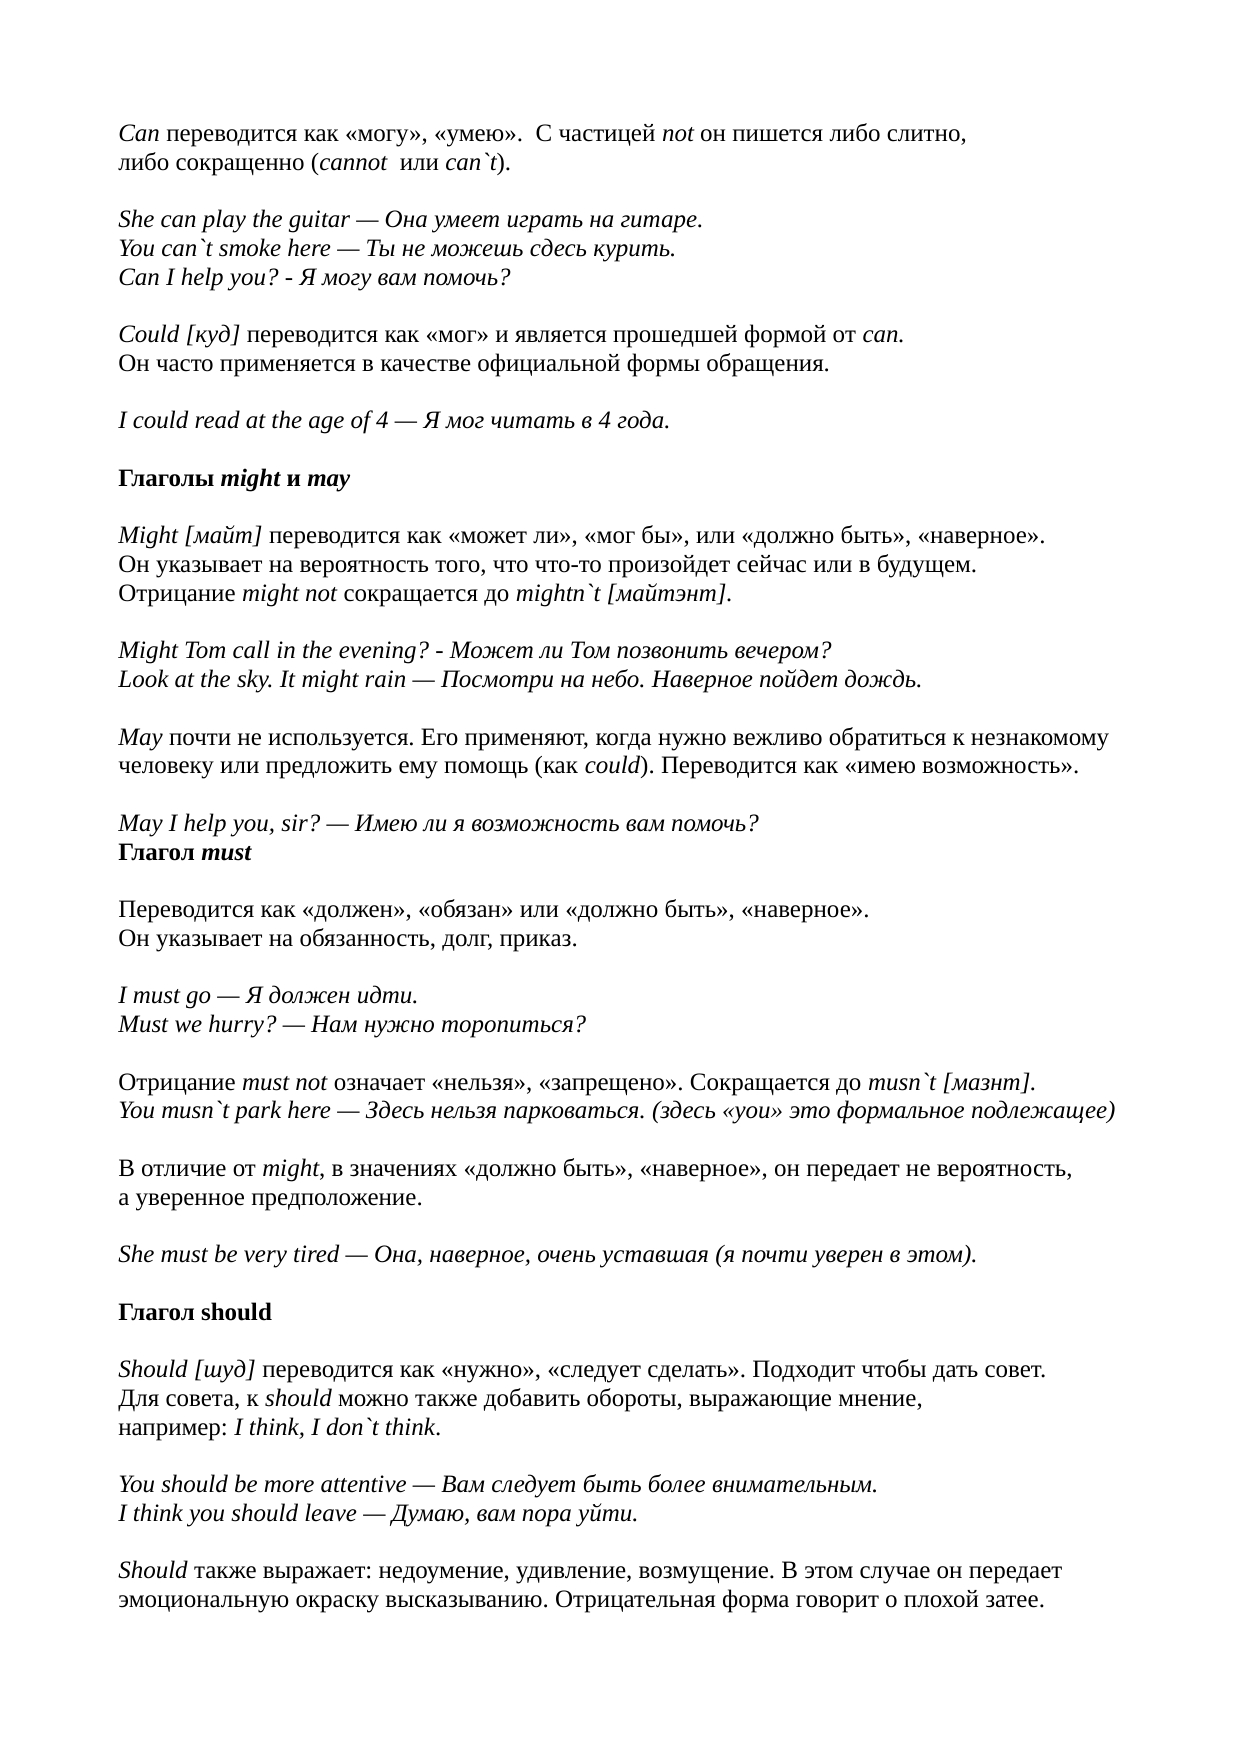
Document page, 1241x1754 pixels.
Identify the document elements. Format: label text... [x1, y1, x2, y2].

text например: I think, I don`t think. [118, 1412, 1122, 1441]
text Он указывает на обязанность, долг, приказ. [118, 923, 1122, 952]
text You can`t smoke here — Ты не можешь сдесь курить. [118, 233, 1122, 262]
text Глаголы might и may [118, 463, 1122, 492]
text Глагол should [118, 1297, 1122, 1326]
text Could [куд] переводится как «мог» и является прошедшей формой от can. [118, 319, 1122, 348]
text Might [майт] переводится как «может ли», «мог бы», или «должно быть», «наверное». [118, 521, 1122, 549]
text Он часто применяется в качестве официальной формы обращения. [118, 348, 1122, 377]
text Переводится как «должен», «обязан» или «должно быть», «наверное». [118, 894, 1122, 923]
text Отрицание must not означает «нельзя», «запрещено». Сокращается до musn`t [мазнт]. [118, 1067, 1122, 1096]
text She must be very tired — Она, наверное, очень уставшая (я почти уверен в этом). [118, 1239, 1122, 1268]
text You musn`t park here — Здесь нельзя парковаться. (здесь «you» это формальное подлежащее) [118, 1096, 1122, 1124]
text Look at the sky. It might rain — Посмотри на небо. Наверное пойдет дождь. [118, 664, 1122, 693]
text эмоциональную окраску высказыванию. Отрицательная форма говорит о плохой затее. [118, 1584, 1122, 1613]
text Must we hurry? — Нам нужно торопиться? [118, 1009, 1122, 1038]
text She can play the guitar — Она умеет играть на гитаре. [118, 204, 1122, 233]
text Для совета, к should можно также добавить обороты, выражающие мнение, [118, 1383, 1122, 1412]
text May I help you, sir? — Имею ли я возможность вам помочь? [118, 808, 1122, 837]
text You should be more attentive — Вам следует быть более внимательным. [118, 1469, 1122, 1498]
text либо сокращенно (cannot или can`t). [118, 147, 1122, 176]
text Should также выражает: недоумение, удивление, возмущение. В этом случае он передает [118, 1556, 1122, 1584]
text I must go — Я должен идти. [118, 981, 1122, 1009]
text Might Tom call in the evening? - Может ли Том позвонить вечером? [118, 636, 1122, 664]
text Should [шуд] переводится как «нужно», «следует сделать». Подходит чтобы дать совет. [118, 1354, 1122, 1383]
text В отличие от might, в значениях «должно быть», «наверное», он передает не вероятность, [118, 1153, 1122, 1182]
text Отрицание might not сокращается до mightn`t [майтэнт]. [118, 578, 1122, 607]
text May почти не используется. Его применяют, когда нужно вежливо обратиться к незнакомому человеку или предложить ему помощь (как could). Переводится как «имею возможность». [118, 722, 1122, 779]
text Can переводится как «могу», «умею». С частицей not он пишется либо слитно, [118, 118, 1122, 147]
text Глагол must [118, 837, 1122, 866]
text а уверенное предположение. [118, 1182, 1122, 1211]
text I think you should leave — Думаю, вам пора уйти. [118, 1498, 1122, 1527]
text I could read at the age of 4 — Я мог читать в 4 года. [118, 406, 1122, 434]
text Can I help you? - Я могу вам помочь? [118, 262, 1122, 291]
text Он указывает на вероятность того, что что-то произойдет сейчас или в будущем. [118, 549, 1122, 578]
